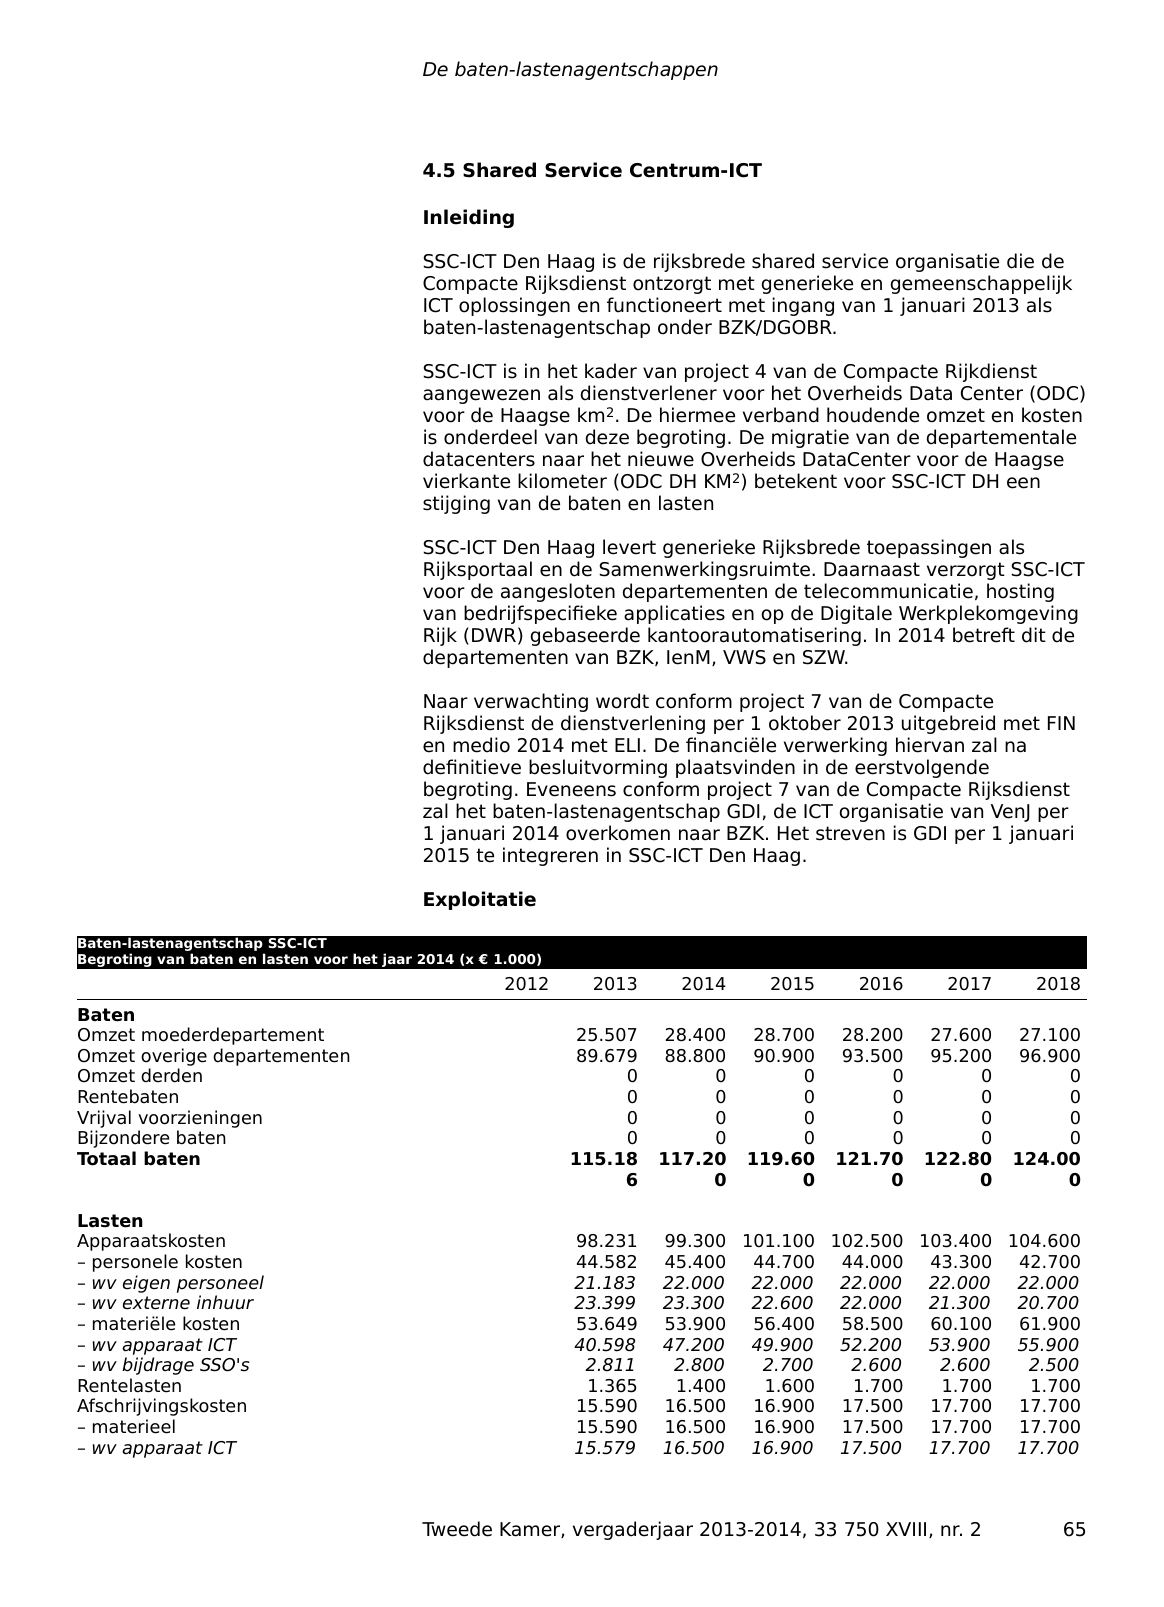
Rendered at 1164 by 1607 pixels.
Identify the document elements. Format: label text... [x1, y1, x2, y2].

table_cell [732, 1211, 821, 1231]
table_cell 0 [644, 1108, 732, 1128]
table_cell 0 [821, 1128, 909, 1149]
text SSC-ICT is in het kader van project 4 van de Compacte Rijkdienst aangewezen als dienstverlener voor het Overheids Data Center (ODC) voor de Haagse km2. De hiermee verband houdende omzet en kosten is onderdeel van deze begroting. De migratie van de departementale datacenters naar het nieuwe Overheids DataCenter voor de Haagse vierkante kilometer (ODC DH KM2) betekent voor SSC-ICT DH een stijging van de baten en lasten [422, 361, 1087, 515]
table_cell 61.900 [998, 1314, 1087, 1334]
table_cell 16.900 [732, 1438, 821, 1458]
table_cell 15.590 [555, 1417, 644, 1438]
table_cell 122.800 [909, 1149, 998, 1190]
table_cell 22.000 [821, 1273, 909, 1293]
table_cell [732, 1000, 821, 1025]
table_cell 2014 [644, 969, 732, 999]
table_cell 44.000 [821, 1252, 909, 1273]
table_cell 17.700 [998, 1438, 1087, 1458]
table_cell [466, 1438, 555, 1458]
table_cell [909, 1000, 998, 1025]
table_cell 22.600 [732, 1293, 821, 1314]
table_cell 0 [732, 1128, 821, 1149]
subtitle 4.5 Shared Service Centrum-ICT [422, 160, 1087, 182]
table_cell [466, 1314, 555, 1334]
table_cell 45.400 [644, 1252, 732, 1273]
table_cell [466, 1066, 555, 1087]
text SSC-ICT Den Haag is de rijksbrede shared service organisatie die de Compacte Rijksdienst ontzorgt met generieke en gemeenschappelijk ICT oplossingen en functioneert met ingang van 1 januari 2013 als baten-lastenagentschap onder BZK/DGOBR. [422, 251, 1087, 339]
table_cell 52.200 [821, 1335, 909, 1355]
table_cell – personele kosten [77, 1252, 466, 1273]
table_cell 2.700 [732, 1355, 821, 1376]
table_cell 22.000 [644, 1273, 732, 1293]
table_cell [732, 1190, 821, 1211]
table_cell [466, 1149, 555, 1190]
table_cell 0 [555, 1128, 644, 1149]
table_cell 0 [555, 1066, 644, 1087]
table_cell Omzet overige departementen [77, 1046, 466, 1066]
table_cell Totaal baten [77, 1149, 466, 1190]
table_cell 93.500 [821, 1046, 909, 1066]
table_cell 2013 [555, 969, 644, 999]
subtitle Inleiding [422, 207, 1087, 229]
table_cell [998, 1211, 1087, 1231]
table_cell Baten [77, 1000, 466, 1025]
table_cell 0 [998, 1087, 1087, 1108]
table_cell – wv bijdrage SSO's [77, 1355, 466, 1376]
table_cell [466, 1000, 555, 1025]
table_cell [555, 1000, 644, 1025]
table_cell 17.700 [998, 1396, 1087, 1417]
table_cell 0 [909, 1128, 998, 1149]
table_cell [909, 1211, 998, 1231]
table_cell 1.700 [998, 1376, 1087, 1396]
table_cell 0 [821, 1108, 909, 1128]
table_cell 0 [644, 1087, 732, 1108]
table_cell 1.700 [909, 1376, 998, 1396]
table_cell Omzet derden [77, 1066, 466, 1087]
table_cell 0 [644, 1066, 732, 1087]
table_cell 88.800 [644, 1046, 732, 1066]
table_cell 103.400 [909, 1231, 998, 1252]
table_cell 17.700 [998, 1417, 1087, 1438]
table_cell 0 [732, 1108, 821, 1128]
table_cell [466, 1108, 555, 1128]
table_cell [466, 1417, 555, 1438]
table_header Baten-lastenagentschap SSC-ICT Begroting van baten en lasten voor het jaar 2014 (x € 1.000) [77, 936, 1087, 968]
subtitle Exploitatie [422, 889, 1087, 911]
table_cell 104.600 [998, 1231, 1087, 1252]
table_cell 2.800 [644, 1355, 732, 1376]
table_cell 2.500 [998, 1355, 1087, 1376]
table_cell 0 [998, 1128, 1087, 1149]
table_cell 0 [909, 1087, 998, 1108]
table_cell [466, 1190, 555, 1211]
table_cell 0 [732, 1087, 821, 1108]
table_cell [466, 1211, 555, 1231]
table_cell [909, 1190, 998, 1211]
table_cell 23.399 [555, 1293, 644, 1314]
table_cell 1.700 [821, 1376, 909, 1396]
table_cell [821, 1211, 909, 1231]
table_cell 56.400 [732, 1314, 821, 1334]
table_cell 55.900 [998, 1335, 1087, 1355]
table_cell 95.200 [909, 1046, 998, 1066]
table_cell 17.500 [821, 1417, 909, 1438]
table_cell 16.900 [732, 1396, 821, 1417]
table_cell 53.900 [644, 1314, 732, 1334]
table_cell – wv apparaat ICT [77, 1438, 466, 1458]
table_cell 2.600 [909, 1355, 998, 1376]
table_cell [466, 1087, 555, 1108]
table_cell Bijzondere baten [77, 1128, 466, 1149]
table_cell 96.900 [998, 1046, 1087, 1066]
table_cell 28.200 [821, 1025, 909, 1046]
table_cell [77, 969, 466, 999]
table_cell 15.579 [555, 1438, 644, 1458]
table_cell 43.300 [909, 1252, 998, 1273]
table_cell 0 [555, 1108, 644, 1128]
table_cell 99.300 [644, 1231, 732, 1252]
table_cell 53.900 [909, 1335, 998, 1355]
table_cell Rentelasten [77, 1376, 466, 1396]
table_cell 17.700 [909, 1396, 998, 1417]
table_cell 16.500 [644, 1417, 732, 1438]
table_cell 28.400 [644, 1025, 732, 1046]
table_cell [998, 1190, 1087, 1211]
table_cell [821, 1000, 909, 1025]
table_cell [466, 1335, 555, 1355]
table_cell 21.183 [555, 1273, 644, 1293]
table_cell [644, 1000, 732, 1025]
table_cell Omzet moederdepartement [77, 1025, 466, 1046]
table_cell [821, 1190, 909, 1211]
table_cell – wv externe inhuur [77, 1293, 466, 1314]
table_cell 44.582 [555, 1252, 644, 1273]
table_cell 44.700 [732, 1252, 821, 1273]
table_cell [555, 1190, 644, 1211]
table_cell 22.000 [821, 1293, 909, 1314]
table_cell 42.700 [998, 1252, 1087, 1273]
table_cell [466, 1293, 555, 1314]
table_cell 0 [644, 1128, 732, 1149]
table_cell 90.900 [732, 1046, 821, 1066]
table_cell 89.679 [555, 1046, 644, 1066]
table_cell 0 [909, 1066, 998, 1087]
table_cell 115.186 [555, 1149, 644, 1190]
table_cell 20.700 [998, 1293, 1087, 1314]
table_cell Afschrijvingskosten [77, 1396, 466, 1417]
table_cell 0 [909, 1108, 998, 1128]
table_cell 17.500 [821, 1438, 909, 1458]
table_cell 1.600 [732, 1376, 821, 1396]
table_cell 25.507 [555, 1025, 644, 1046]
table_cell 16.500 [644, 1396, 732, 1417]
table_cell [555, 1211, 644, 1231]
table_cell 58.500 [821, 1314, 909, 1334]
table_cell [466, 1231, 555, 1252]
table_cell 53.649 [555, 1314, 644, 1334]
table_cell 2017 [909, 969, 998, 999]
table_cell 124.000 [998, 1149, 1087, 1190]
table_cell [466, 1252, 555, 1273]
table_cell 22.000 [732, 1273, 821, 1293]
table_cell 0 [998, 1108, 1087, 1128]
text SSC-ICT Den Haag levert generieke Rijksbrede toepassingen als Rijksportaal en de Samenwerkingsruimte. Daarnaast verzorgt SSC-ICT voor de aangesloten departementen de telecommunicatie, hosting van bedrijfspecifieke applicaties en op de Digitale Werkplekomgeving Rijk (DWR) gebaseerde kantoorautomatisering. In 2014 betreft dit de departementen van BZK, IenM, VWS en SZW. [422, 537, 1087, 669]
table_cell 101.100 [732, 1231, 821, 1252]
table_cell 2012 [466, 969, 555, 999]
table_cell 15.590 [555, 1396, 644, 1417]
table_cell 27.100 [998, 1025, 1087, 1046]
table_cell 2018 [998, 969, 1087, 999]
table_cell 2.600 [821, 1355, 909, 1376]
table_cell – materieel [77, 1417, 466, 1438]
table_cell [466, 1355, 555, 1376]
table_cell [466, 1376, 555, 1396]
table_cell 17.700 [909, 1438, 998, 1458]
table_cell 17.700 [909, 1417, 998, 1438]
table_cell [644, 1190, 732, 1211]
table_cell – materiële kosten [77, 1314, 466, 1334]
table_cell [466, 1128, 555, 1149]
table_cell 0 [555, 1087, 644, 1108]
table_cell Apparaatskosten [77, 1231, 466, 1252]
table_cell Rentebaten [77, 1087, 466, 1108]
table_cell [466, 1046, 555, 1066]
table_cell [77, 1190, 466, 1211]
table_cell 102.500 [821, 1231, 909, 1252]
table_cell 28.700 [732, 1025, 821, 1046]
table_cell 117.200 [644, 1149, 732, 1190]
table_cell [998, 1000, 1087, 1025]
table_cell 17.500 [821, 1396, 909, 1417]
table_cell – wv eigen personeel [77, 1273, 466, 1293]
table_cell [466, 1396, 555, 1417]
table_cell 21.300 [909, 1293, 998, 1314]
table_cell [466, 1025, 555, 1046]
table_cell 2016 [821, 969, 909, 999]
table_cell 98.231 [555, 1231, 644, 1252]
table_cell Vrijval voorzieningen [77, 1108, 466, 1128]
table_cell [466, 1273, 555, 1293]
table_cell 1.400 [644, 1376, 732, 1396]
table_cell 16.900 [732, 1417, 821, 1438]
table_cell 23.300 [644, 1293, 732, 1314]
table_cell 1.365 [555, 1376, 644, 1396]
table_cell 16.500 [644, 1438, 732, 1458]
table_cell 0 [821, 1066, 909, 1087]
table_cell Lasten [77, 1211, 466, 1231]
table_cell 27.600 [909, 1025, 998, 1046]
table_cell 119.600 [732, 1149, 821, 1190]
table_cell 2015 [732, 969, 821, 999]
table_cell 47.200 [644, 1335, 732, 1355]
table_cell 22.000 [909, 1273, 998, 1293]
table_cell 22.000 [998, 1273, 1087, 1293]
table_cell 60.100 [909, 1314, 998, 1334]
table_cell [644, 1211, 732, 1231]
table_cell 2.811 [555, 1355, 644, 1376]
table_cell 0 [998, 1066, 1087, 1087]
table_cell – wv apparaat ICT [77, 1335, 466, 1355]
table_cell 49.900 [732, 1335, 821, 1355]
table_cell 0 [732, 1066, 821, 1087]
table_cell 40.598 [555, 1335, 644, 1355]
text Naar verwachting wordt conform project 7 van de Compacte Rijksdienst de dienstverlening per 1 oktober 2013 uitgebreid met FIN en medio 2014 met ELI. De financiële verwerking hiervan zal na definitieve besluitvorming plaatsvinden in de eerstvolgende begroting. Eveneens conform project 7 van de Compacte Rijksdienst zal het baten-lastenagentschap GDI, de ICT organisatie van VenJ per 1 januari 2014 overkomen naar BZK. Het streven is GDI per 1 januari 2015 te integreren in SSC-ICT Den Haag. [422, 691, 1087, 867]
table_cell 0 [821, 1087, 909, 1108]
table_cell 121.700 [821, 1149, 909, 1190]
